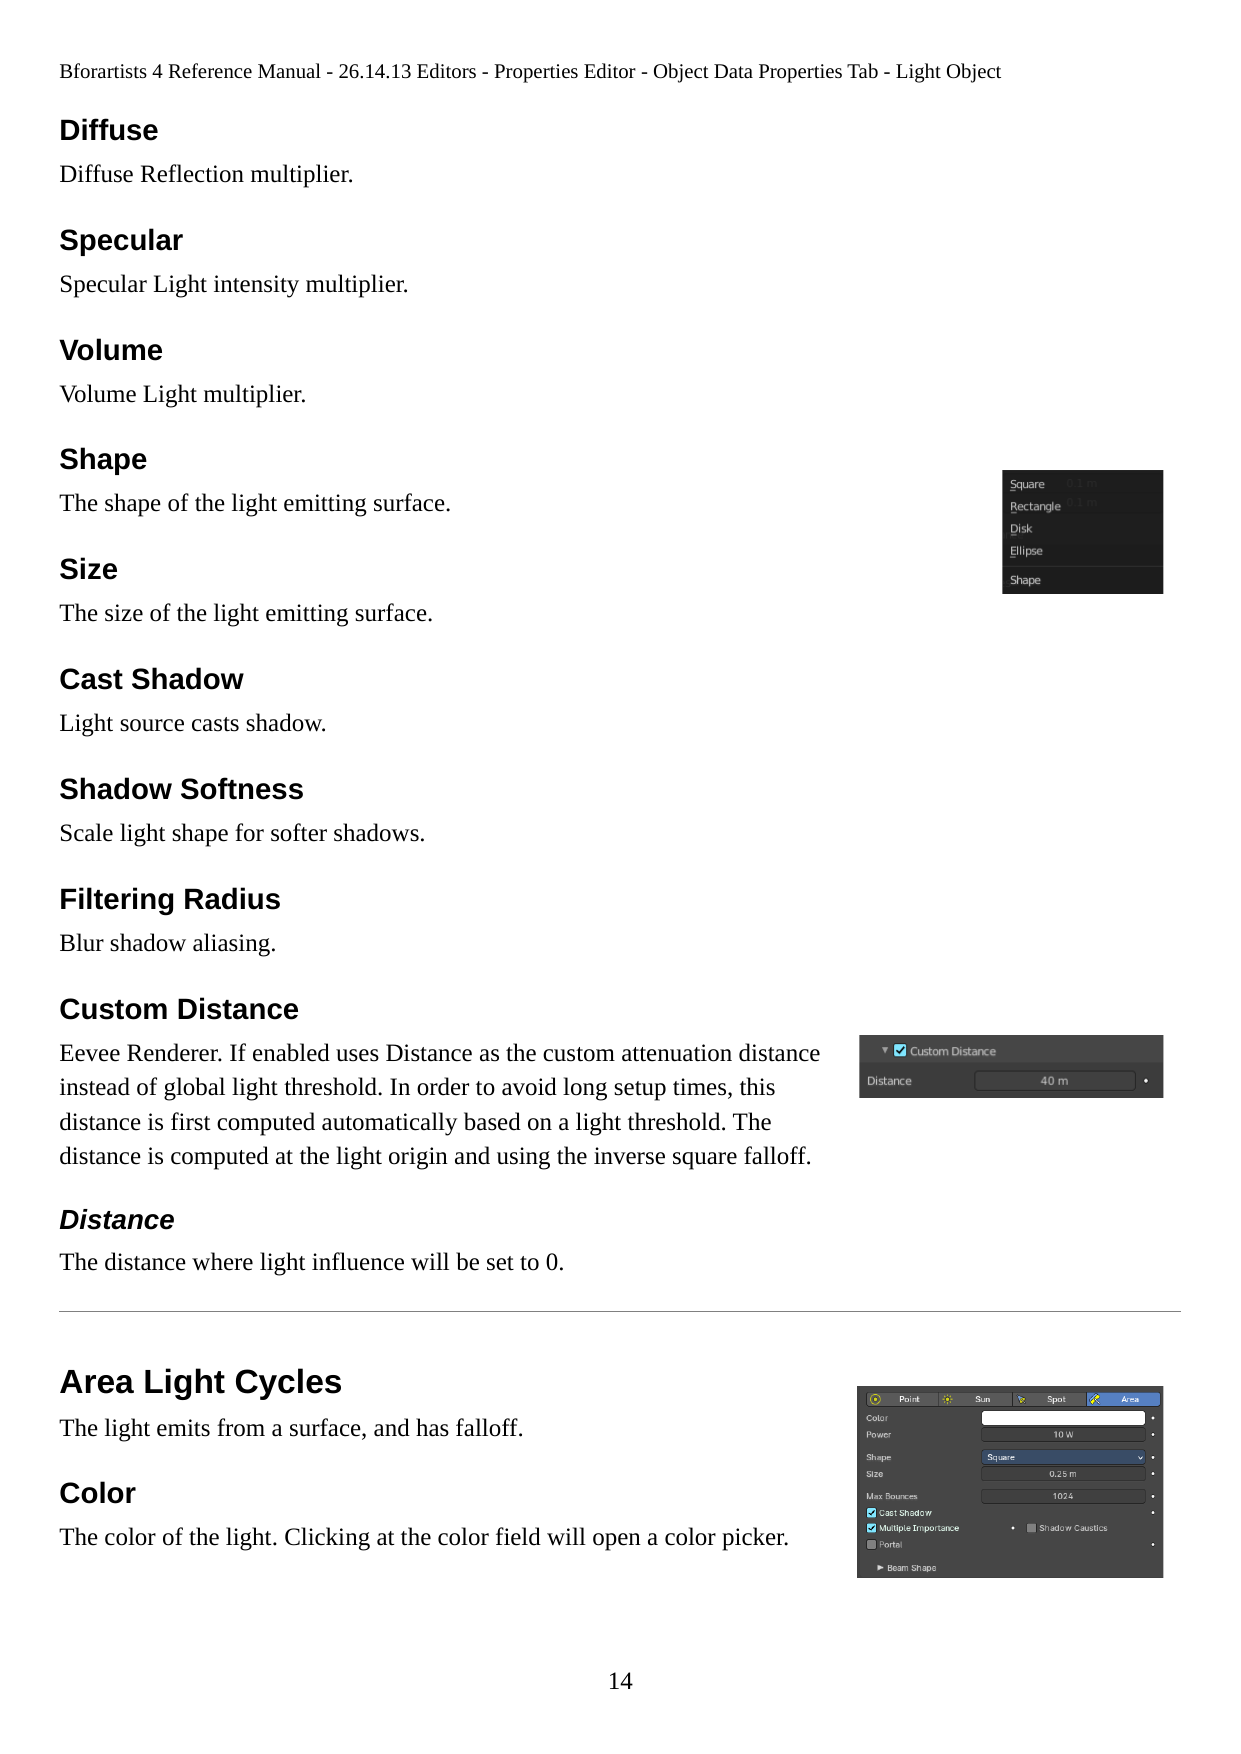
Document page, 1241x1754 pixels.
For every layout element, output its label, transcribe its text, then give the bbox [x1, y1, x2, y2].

text The light emits from a surface, and has falloff. [59, 1413, 857, 1441]
text The shape of the light emitting surface. [59, 488, 1002, 517]
picture [1002, 470, 1164, 594]
text Light source casts shadow. [59, 708, 1181, 737]
subtitle Color [59, 1476, 857, 1510]
text Specular Light intensity multiplier. [59, 269, 1181, 297]
text Blur shadow aliasing. [59, 928, 1181, 957]
picture [859, 1035, 1164, 1098]
subtitle Size [59, 552, 1002, 586]
subtitle Area Light Cycles [59, 1361, 1181, 1400]
subtitle Specular [59, 222, 1181, 256]
picture [857, 1386, 1164, 1578]
subtitle Custom Distance [59, 992, 1181, 1026]
subtitle [1164, 1476, 1181, 1510]
text The size of the light emitting surface. [59, 598, 1181, 627]
subtitle Filtering Radius [59, 882, 1181, 916]
subtitle Volume [59, 332, 1181, 366]
subtitle [1164, 552, 1181, 586]
text Diffuse Reflection multiplier. [59, 159, 1181, 188]
subtitle Distance [59, 1203, 1181, 1235]
text The distance where light influence will be set to 0. [59, 1247, 1181, 1276]
subtitle Diffuse [59, 113, 1181, 146]
subtitle Shape [59, 442, 1181, 476]
text The color of the light. Clicking at the color field will open a color picker. [59, 1522, 857, 1551]
text Scale light shape for softer shadows. [59, 818, 1181, 847]
subtitle Cast Shadow [59, 662, 1181, 696]
text Volume Light multiplier. [59, 379, 1181, 407]
text Eevee Renderer. If enabled uses Distance as the custom attenuation distance instead of global light threshold. In order to avoid long setup times, this distance is first computed automatically based on a light threshold. The distance is computed at the light origin and using the inverse square falloff. [59, 1038, 1181, 1170]
subtitle Shadow Softness [59, 772, 1181, 806]
